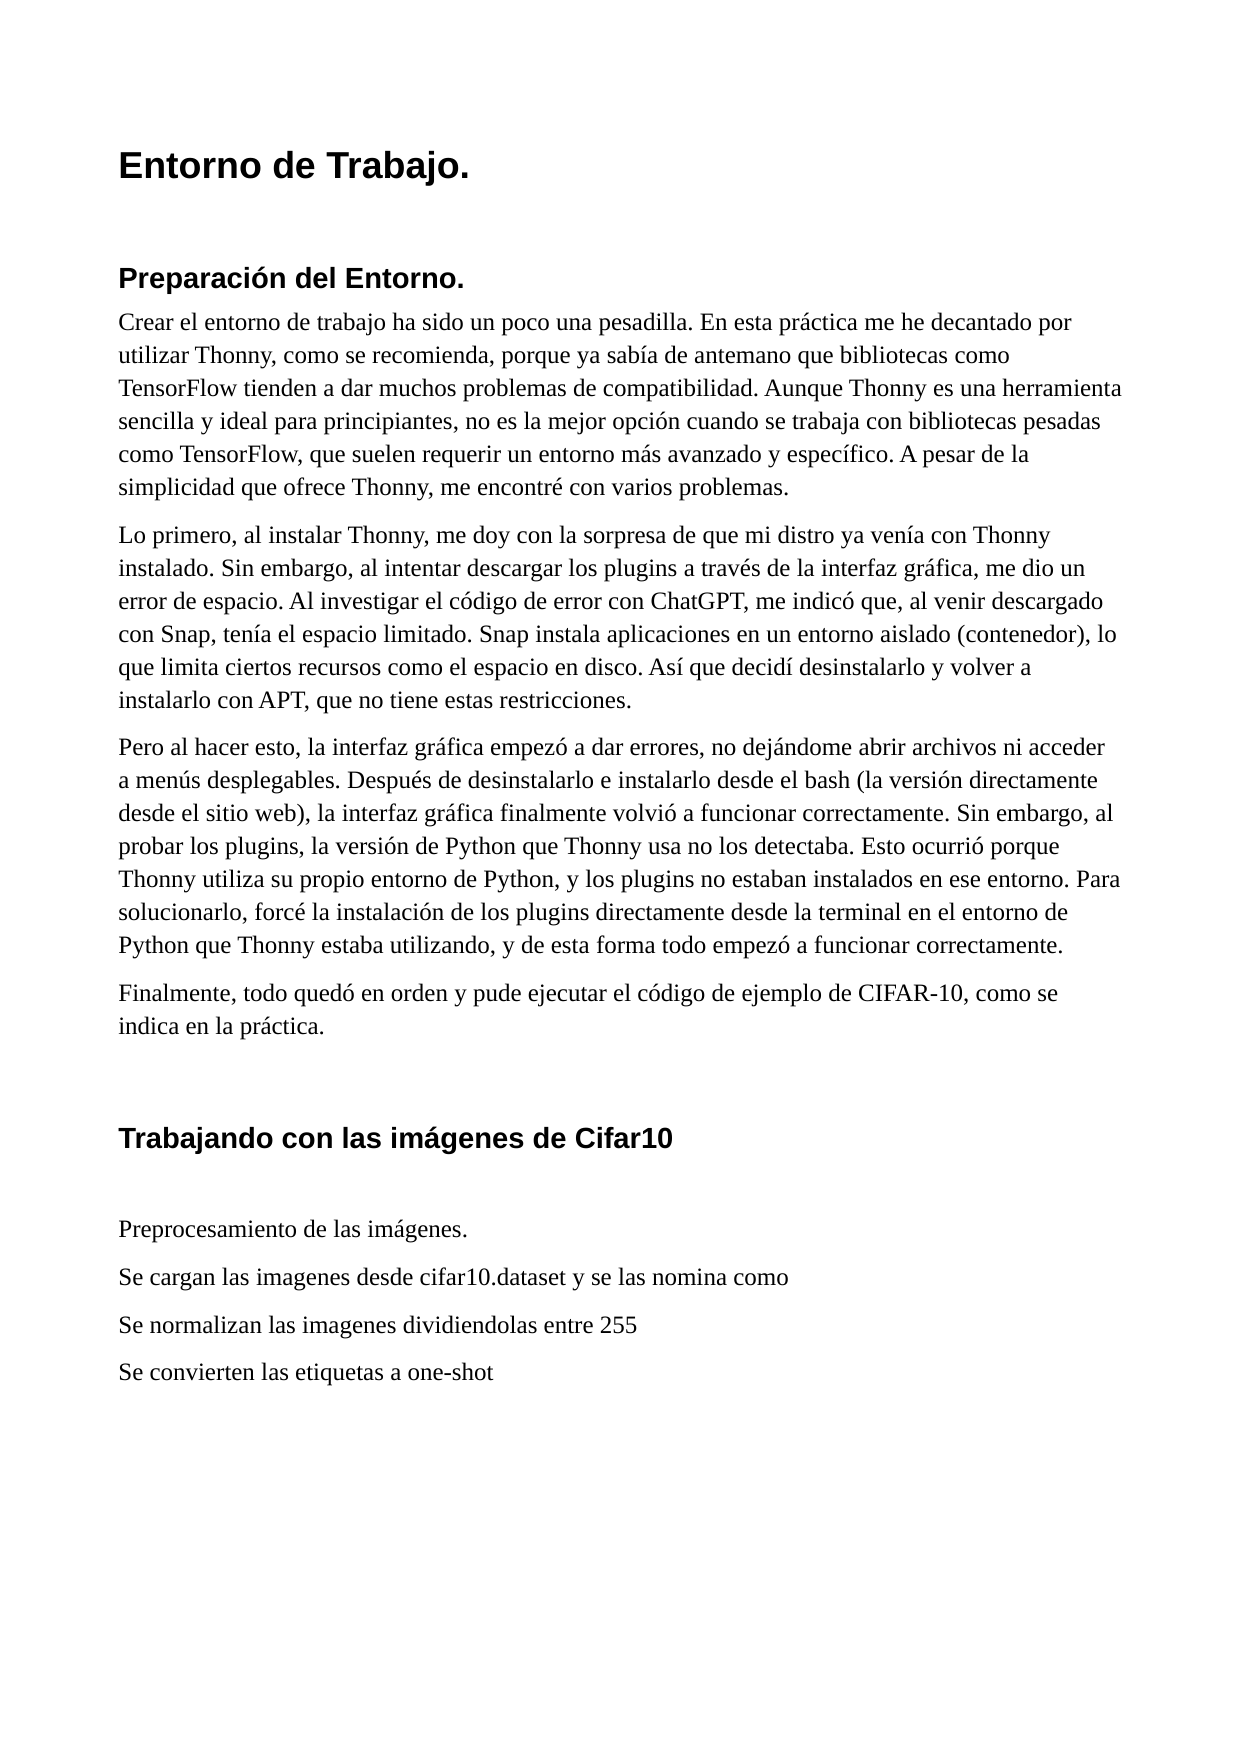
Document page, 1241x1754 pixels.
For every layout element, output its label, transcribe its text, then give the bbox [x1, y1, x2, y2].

text Se convierten las etiquetas a one-shot [118, 1357, 1122, 1386]
text Crear el entorno de trabajo ha sido un poco una pesadilla. En esta práctica me he decantado por utilizar Thonny, como se recomienda, porque ya sabía de antemano que bibliotecas como TensorFlow tienden a dar muchos problemas de compatibilidad. Aunque Thonny es una herramienta sencilla y ideal para principiantes, no es la mejor opción cuando se trabaja con bibliotecas pesadas como TensorFlow, que suelen requerir un entorno más avanzado y específico. A pesar de la simplicidad que ofrece Thonny, me encontré con varios problemas. [118, 307, 1122, 501]
subtitle Entorno de Trabajo. [118, 143, 1122, 186]
text Finalmente, todo quedó en orden y pude ejecutar el código de ejemplo de CIFAR-10, como se indica en la práctica. [118, 978, 1122, 1040]
text Preprocesamiento de las imágenes. [118, 1214, 1122, 1243]
text Se cargan las imagenes desde cifar10.dataset y se las nomina como [118, 1262, 1122, 1291]
subtitle Trabajando con las imágenes de Cifar10 [118, 1121, 1122, 1154]
text Se normalizan las imagenes dividiendolas entre 255 [118, 1310, 1122, 1338]
text Lo primero, al instalar Thonny, me doy con la sorpresa de que mi distro ya venía con Thonny instalado. Sin embargo, al intentar descargar los plugins a través de la interfaz gráfica, me dio un error de espacio. Al investigar el código de error con ChatGPT, me indicó que, al venir descargado con Snap, tenía el espacio limitado. Snap instala aplicaciones en un entorno aislado (contenedor), lo que limita ciertos recursos como el espacio en disco. Así que decidí desinstalarlo y volver a instalarlo con APT, que no tiene estas restricciones. [118, 520, 1122, 713]
text Pero al hacer esto, la interfaz gráfica empezó a dar errores, no dejándome abrir archivos ni acceder a menús desplegables. Después de desinstalarlo e instalarlo desde el bash (la versión directamente desde el sitio web), la interfaz gráfica finalmente volvió a funcionar correctamente. Sin embargo, al probar los plugins, la versión de Python que Thonny usa no los detectaba. Esto ocurrió porque Thonny utiliza su propio entorno de Python, y los plugins no estaban instalados en ese entorno. Para solucionarlo, forcé la instalación de los plugins directamente desde la terminal en el entorno de Python que Thonny estaba utilizando, y de esta forma todo empezó a funcionar correctamente. [118, 732, 1122, 959]
subtitle Preparación del Entorno. [118, 261, 1122, 294]
